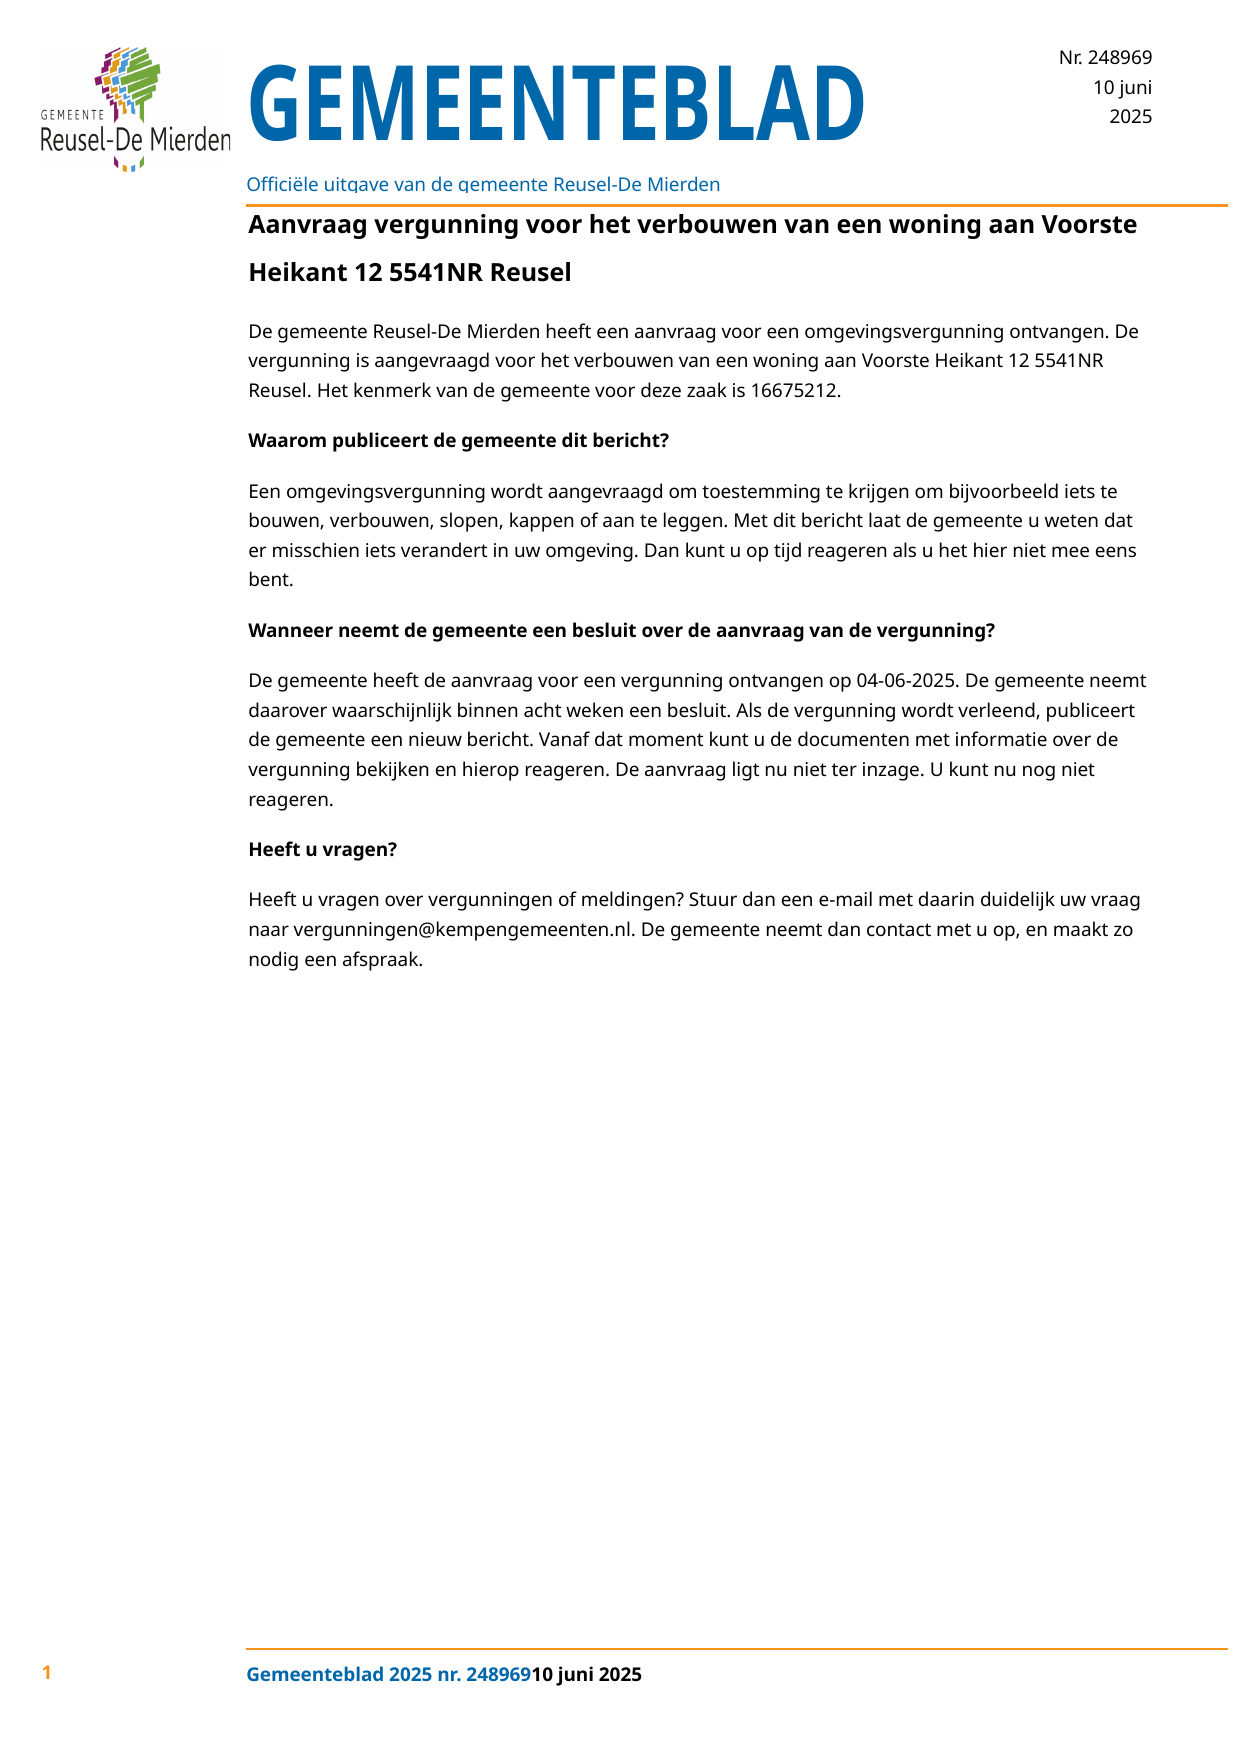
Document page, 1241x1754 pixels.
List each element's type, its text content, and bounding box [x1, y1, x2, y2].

text De gemeente heeft de aanvraag voor een vergunning ontvangen op 04-06-2025. De gemeente neemt daarover waarschijnlijk binnen acht weken een besluit. Als de vergunning wordt verleend, publiceert de gemeente een nieuw bericht. Vanaf dat moment kunt u de documenten met informatie over de vergunning bekijken en hierop reageren. De aanvraag ligt nu niet ter inzage. U kunt nu nog niet reageren. [248, 667, 1152, 812]
text Waarom publiceert de gemeente dit bericht? [248, 427, 1152, 453]
text Heeft u vragen over vergunningen of meldingen? Stuur dan een e-mail met daarin duidelijk uw vraag naar vergunningen@kempengemeenten.nl. De gemeente neemt dan contact met u op, en maakt zo nodig een afspraak. [248, 887, 1152, 972]
picture [41, 47, 231, 172]
text Aanvraag vergunning voor het verbouwen van een woning aan Voorste Heikant 12 5541NR Reusel [248, 207, 1152, 288]
text Een omgevingsvergunning wordt aangevraagd om toestemming te krijgen om bijvoorbeeld iets te bouwen, verbouwen, slopen, kappen of aan te leggen. Met dit bericht laat de gemeente u weten dat er misschien iets verandert in uw omgeving. Dan kunt u op tijd reageren als u het hier niet mee eens bent. [248, 478, 1152, 592]
text De gemeente Reusel-De Mierden heeft een aanvraag voor een omgevingsvergunning ontvangen. De vergunning is aangevraagd voor het verbouwen van een woning aan Voorste Heikant 12 5541NR Reusel. Het kenmerk van de gemeente voor deze zaak is 16675212. [248, 318, 1152, 403]
text Wanneer neemt de gemeente een besluit over de aanvraag van de vergunning? [248, 617, 1152, 643]
text Heeft u vragen? [248, 836, 1152, 862]
